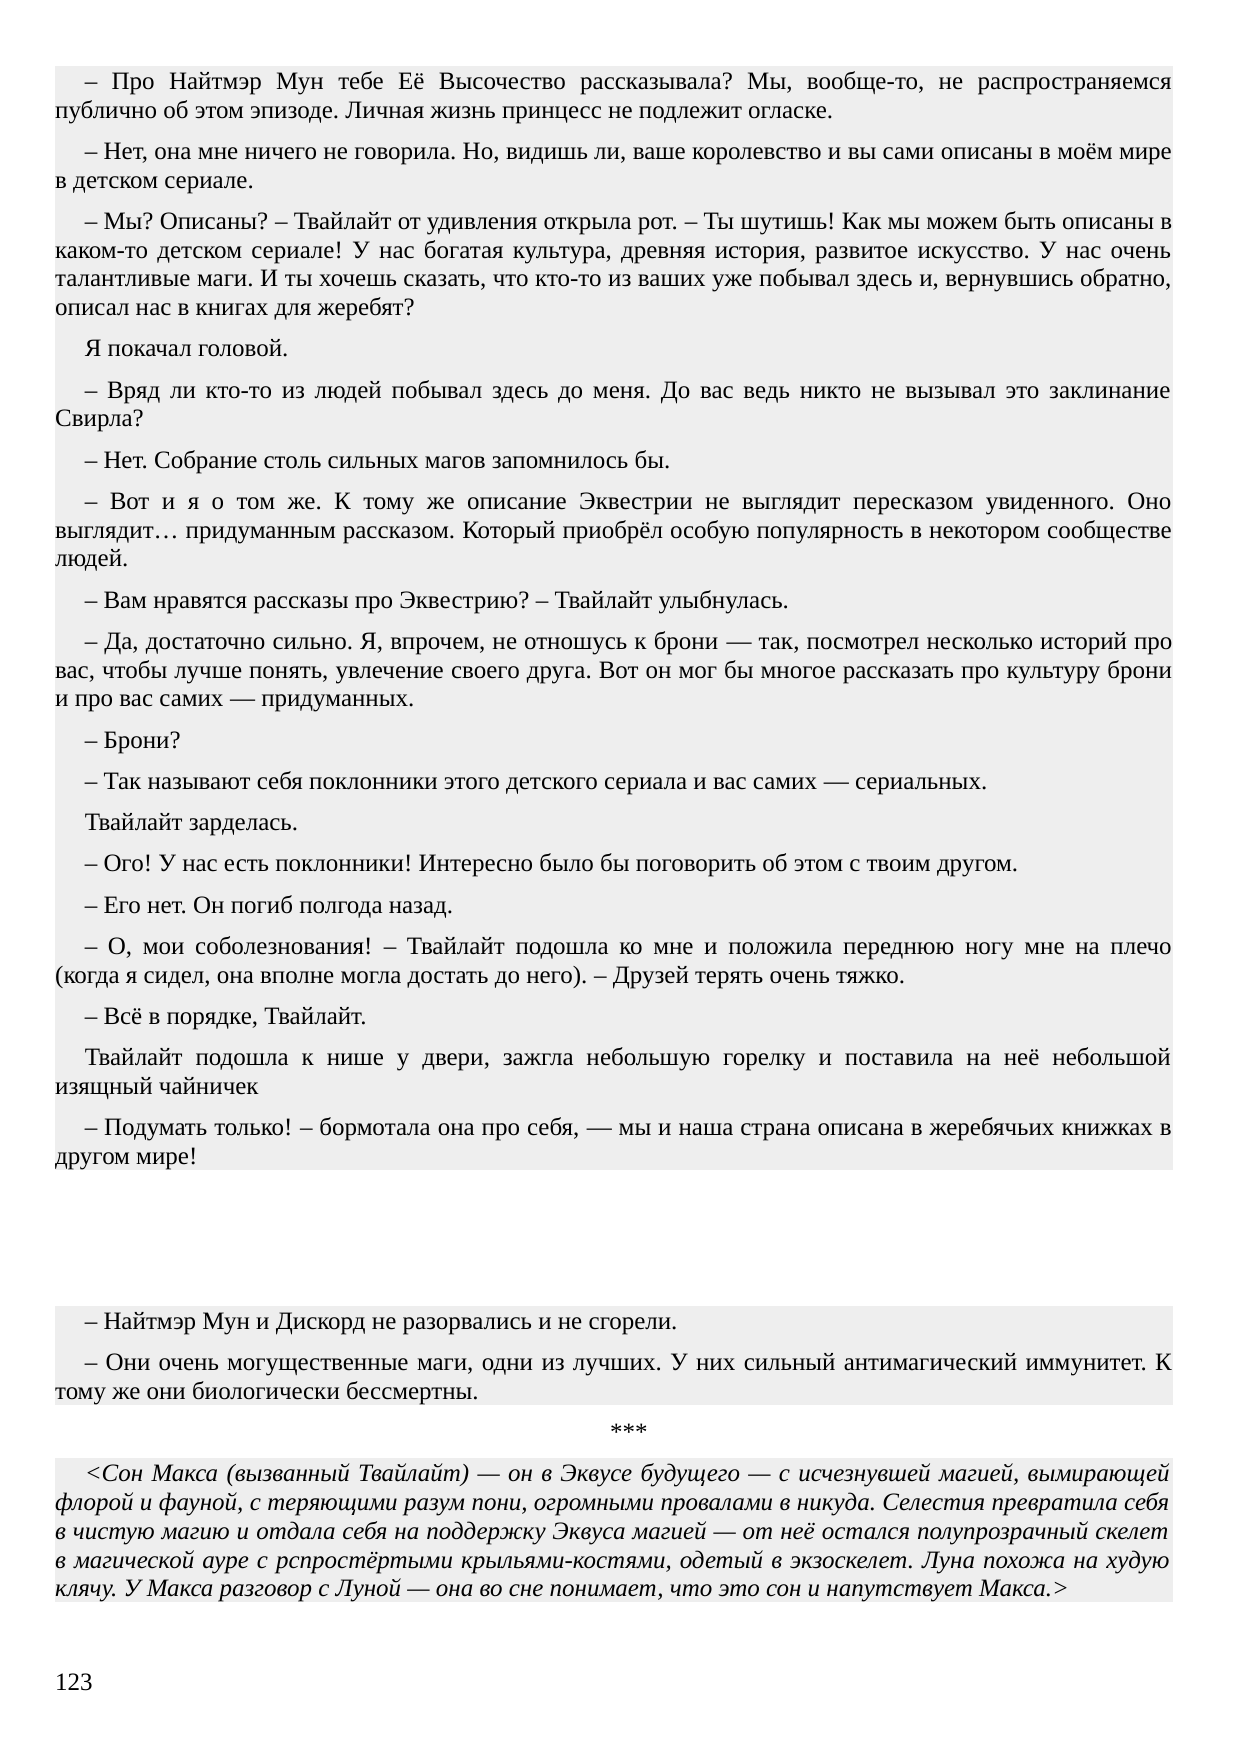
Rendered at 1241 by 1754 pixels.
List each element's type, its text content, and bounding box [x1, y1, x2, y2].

text Твайлайт подошла к нише у двери, зажгла небольшую горелку и поставила на неё небольшой изящный чайничек [55, 1042, 1173, 1100]
text – Так называют себя поклонники этого детского сериала и вас самих — сериальных. [55, 766, 1173, 795]
text Я покачал головой. [55, 333, 1173, 362]
text – Да, достаточно сильно. Я, впрочем, не отношусь к брони — так, посмотрел несколько историй про вас, чтобы лучше понять, увлечение своего друга. Вот он мог бы многое рассказать про культуру брони и про вас самих — придуманных. [55, 626, 1173, 712]
text – Нет, она мне ничего не говорила. Но, видишь ли, ваше королевство и вы сами описаны в моём мире в детском сериале. [55, 136, 1173, 193]
text – Вот и я о том же. К тому же описание Эквестрии не выглядит пересказом увиденного. Оно выглядит… придуманным рассказом. Который приобрёл особую популярность в некотором сообществе людей. [55, 486, 1173, 572]
text <Сон Макса (вызванный Твайлайт) — он в Эквусе будущего — с исчезнувшей магией, вымирающей флорой и фауной, с теряющими разум пони, огромными провалами в никуда. Селестия превратила себя в чистую магию и отдала себя на поддержку Эквуса магией — от неё остался полупрозрачный скелет в магической ауре с рспростёртыми крыльями-костями, одетый в экзоскелет. Луна похожа на худую клячу. У Макса разговор с Луной — она во сне понимает, что это сон и напутствует Макса.> [55, 1458, 1173, 1602]
text – Всё в порядке, Твайлайт. [55, 1001, 1173, 1030]
text – Найтмэр Мун и Дискорд не разорвались и не сгорели. [55, 1306, 1173, 1335]
text – Нет. Собрание столь сильных магов запомнилось бы. [55, 445, 1173, 473]
text *** [55, 1417, 1173, 1446]
text – Подумать только! – бормотала она про себя, — мы и наша страна описана в жеребячьих книжках в другом мире! [55, 1112, 1173, 1170]
text Твайлайт зарделась. [55, 807, 1173, 836]
text – О, мои соболезнования! – Твайлайт подошла ко мне и положила переднюю ногу мне на плечо (когда я сидел, она вполне могла достать до него). – Друзей терять очень тяжко. [55, 931, 1173, 988]
text – Они очень могущественные маги, одни из лучших. У них сильный антимагический иммунитет. К тому же они биологически бессмертны. [55, 1347, 1173, 1405]
text – Вам нравятся рассказы про Эквестрию? – Твайлайт улыбнулась. [55, 585, 1173, 613]
text – Его нет. Он погиб полгода назад. [55, 890, 1173, 918]
text – Мы? Описаны? – Твайлайт от удивления открыла рот. – Ты шутишь! Как мы можем быть описаны в каком-то детском сериале! У нас богатая культура, древняя история, развитое искусство. У нас очень талантливые маги. И ты хочешь сказать, что кто-то из ваших уже побывал здесь и, вернувшись обратно, описал нас в книгах для жеребят? [55, 206, 1173, 321]
text – Про Найтмэр Мун тебе Её Высочество рассказывала? Мы, вообще-то, не распространяемся публично об этом эпизоде. Личная жизнь принцесс не подлежит огласке. [55, 66, 1173, 123]
text – Вряд ли кто-то из людей побывал здесь до меня. До вас ведь никто не вызывал это заклинание Свирла? [55, 375, 1173, 432]
text – Ого! У нас есть поклонники! Интересно было бы поговорить об этом с твоим другом. [55, 848, 1173, 877]
text – Брони? [55, 725, 1173, 753]
